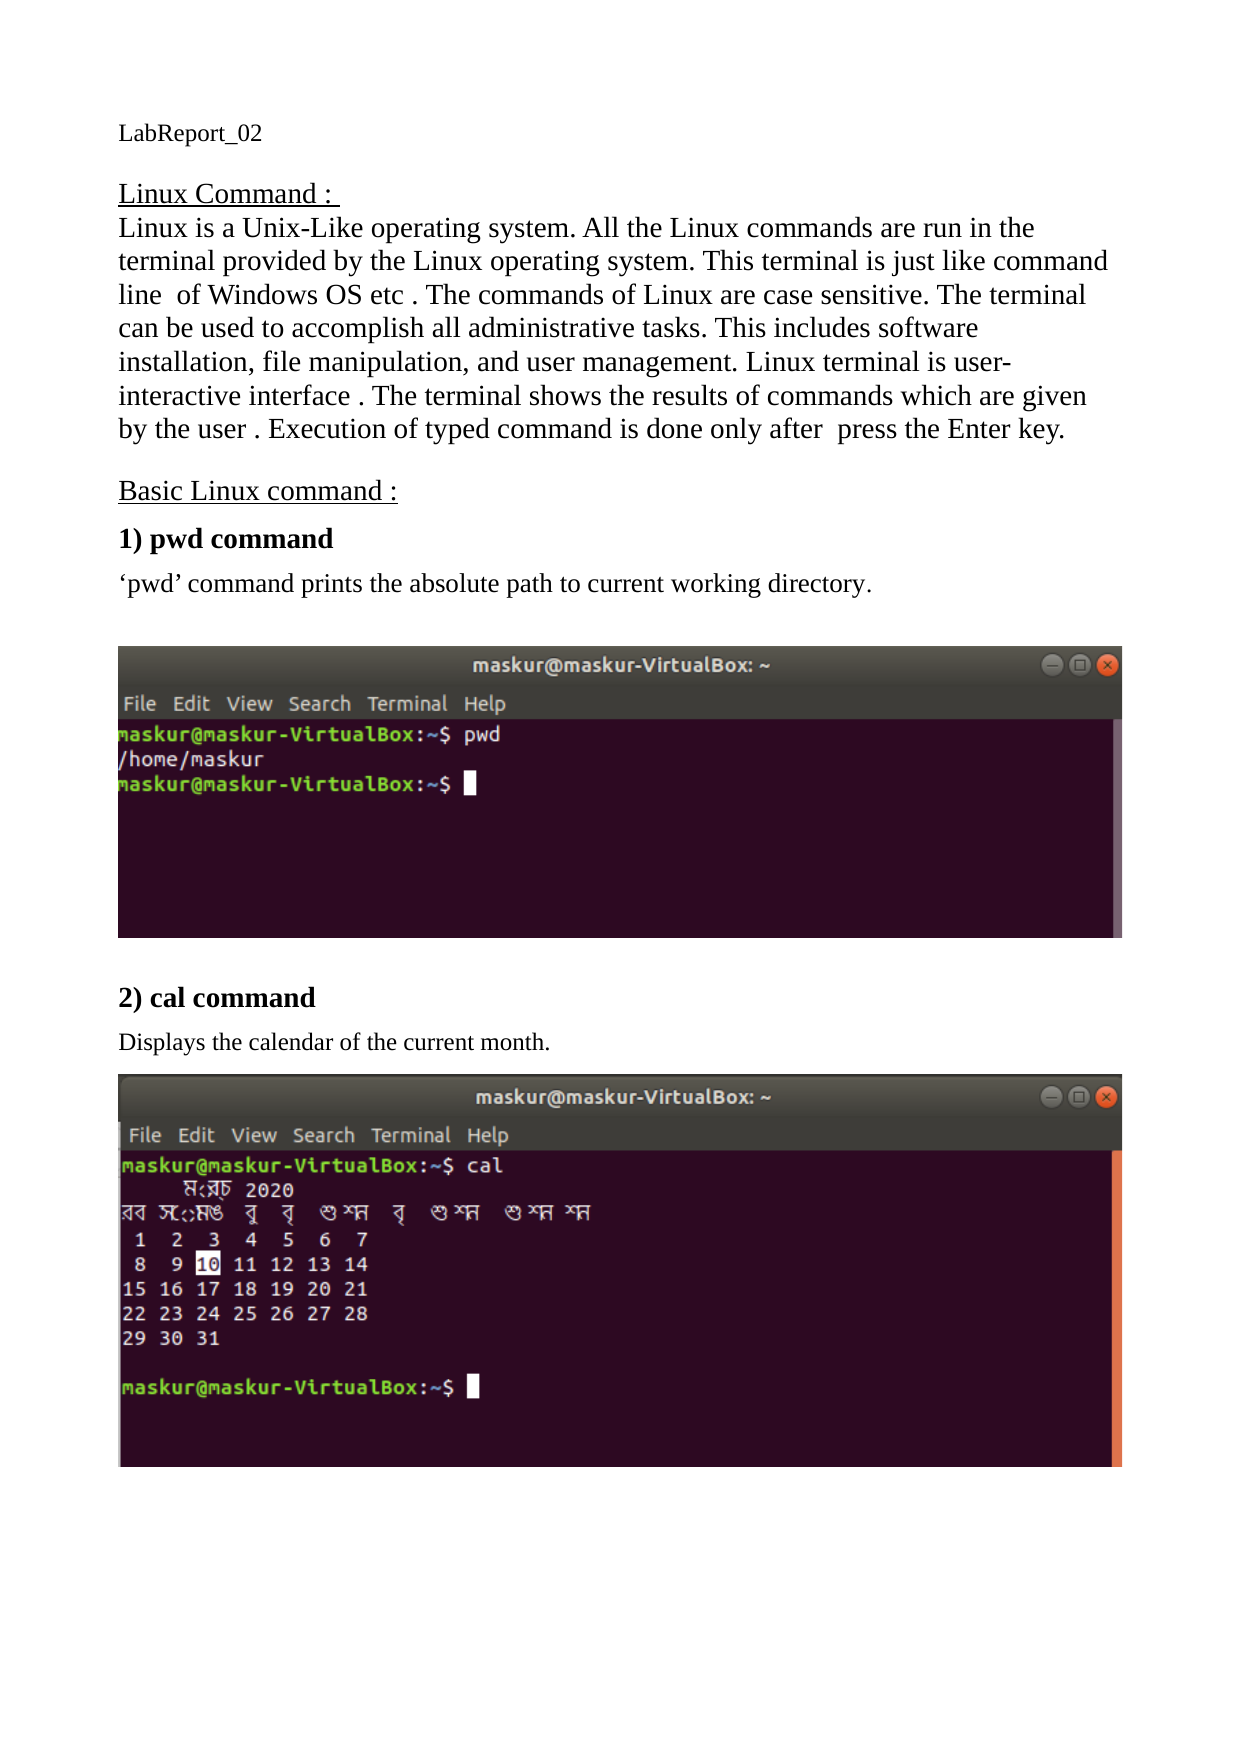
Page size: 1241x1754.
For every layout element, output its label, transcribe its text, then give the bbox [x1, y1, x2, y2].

subtitle 1) pwd command [118, 522, 1122, 555]
text ‘pwd’ command prints the absolute path to current working directory. [118, 568, 1122, 599]
subtitle 2) cal command [118, 981, 1122, 1014]
picture [118, 646, 1123, 938]
text Linux is a Unix-Like operating system. All the Linux commands are run in the terminal provided by the Linux operating system. This terminal is just like command line of Windows OS etc . The commands of Linux are case sensitive. The terminal can be used to accomplish all administrative tasks. This includes software installation, file manipulation, and user management. Linux terminal is user-interactive interface . The terminal shows the results of commands which are given by the user . Execution of typed command is done only after press the Enter key. [118, 210, 1122, 445]
text Linux Command : [118, 176, 1122, 210]
picture [118, 1074, 1123, 1467]
text Basic Linux command : [118, 473, 1122, 507]
text Displays the calendar of the current month. [118, 1027, 1122, 1055]
